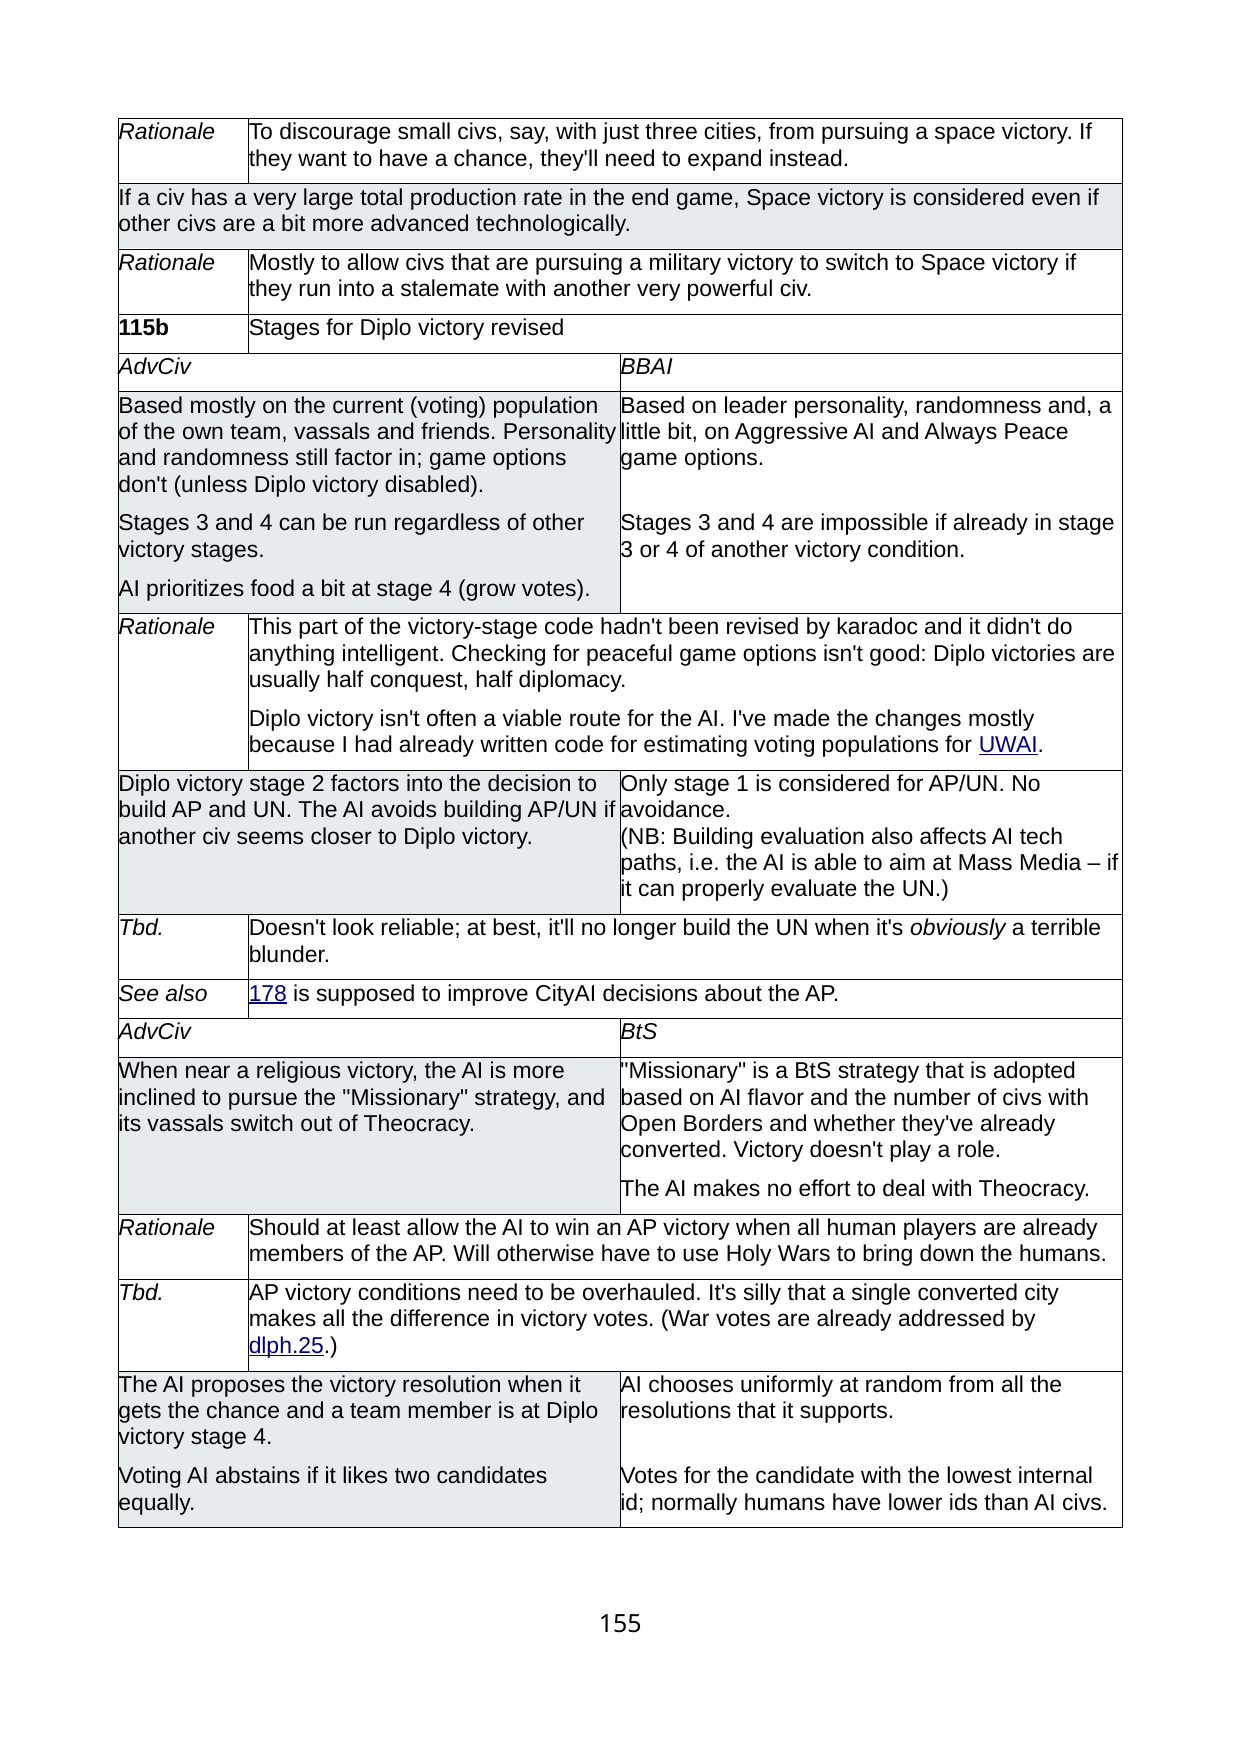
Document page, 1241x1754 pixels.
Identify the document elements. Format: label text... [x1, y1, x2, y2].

table_cell AdvCiv [119, 354, 620, 391]
table_cell AP victory conditions need to be overhauled. It's silly that a single converted city makes all the difference in victory votes. (War votes are already addressed by dlph.25.) [249, 1280, 1122, 1371]
table_cell Tbd. [119, 915, 248, 979]
table_cell Mostly to allow civs that are pursuing a military victory to switch to Space victory if they run into a stalemate with another very powerful civ. [249, 250, 1122, 314]
table_cell Tbd. [119, 1280, 248, 1371]
table_cell Should at least allow the AI to win an AP victory when all human players are already members of the AP. Will otherwise have to use Holy Wars to bring down the humans. [249, 1215, 1122, 1279]
table_cell Doesn't look reliable; at best, it'll no longer build the UN when it's obviously a terrible blunder. [249, 915, 1122, 979]
table_cell "Missionary" is a BtS strategy that is adopted based on AI flavor and the number of civs with Open Borders and whether they've already converted. Victory doesn't play a role. The AI makes no effort to deal with Theocracy. [621, 1058, 1122, 1214]
table_cell Rationale [119, 119, 248, 183]
table_cell BtS [621, 1019, 1122, 1057]
table_cell Only stage 1 is considered for AP/UN. No avoidance. (NB: Building evaluation also affects AI tech paths, i.e. the AI is able to aim at Mass Media – if it can properly evaluate the UN.) [621, 771, 1122, 914]
table_cell 115b [119, 315, 248, 353]
table_cell Stages for Diplo victory revised [249, 315, 1122, 353]
table_cell BBAI [621, 354, 1122, 391]
table_cell Based on leader personality, randomness and, a little bit, on Aggressive AI and Always Peace game options. Stages 3 and 4 are impossible if already in stage 3 or 4 of another victory condition. [621, 392, 1122, 613]
table_cell The AI proposes the victory resolution when it gets the chance and a team member is at Diplo victory stage 4. Voting AI abstains if it likes two candidates equally. [119, 1372, 620, 1527]
table_cell See also [119, 980, 248, 1018]
table_cell To discourage small civs, say, with just three cities, from pursuing a space victory. If they want to have a chance, they'll need to expand instead. [249, 119, 1122, 183]
table_cell Rationale [119, 250, 248, 314]
table_cell This part of the victory-stage code hadn't been revised by karadoc and it didn't do anything intelligent. Checking for peaceful game options isn't good: Diplo victories are usually half conquest, half diplomacy. Diplo victory isn't often a viable route for the AI. I've made the changes mostly because I had already written code for estimating voting populations for UWAI. [249, 614, 1122, 770]
table_cell AI chooses uniformly at random from all the resolutions that it supports. Votes for the candidate with the lowest internal id; normally humans have lower ids than AI civs. [621, 1372, 1122, 1527]
table_cell AdvCiv [119, 1019, 620, 1057]
table_cell When near a religious victory, the AI is more inclined to pursue the "Missionary" strategy, and its vassals switch out of Theocracy. [119, 1058, 620, 1214]
table_cell Based mostly on the current (voting) population of the own team, vassals and friends. Personality and randomness still factor in; game options don't (unless Diplo victory disabled). Stages 3 and 4 can be run regardless of other victory stages. AI prioritizes food a bit at stage 4 (grow votes). [119, 392, 620, 613]
table_cell If a civ has a very large total production rate in the end game, Space victory is considered even if other civs are a bit more advanced technologically. [119, 184, 1122, 248]
table_cell Rationale [119, 614, 248, 770]
table_cell Rationale [119, 1215, 248, 1279]
table_cell Diplo victory stage 2 factors into the decision to build AP and UN. The AI avoids building AP/UN if another civ seems closer to Diplo victory. [119, 771, 620, 914]
table_cell 178 is supposed to improve CityAI decisions about the AP. [249, 980, 1122, 1018]
